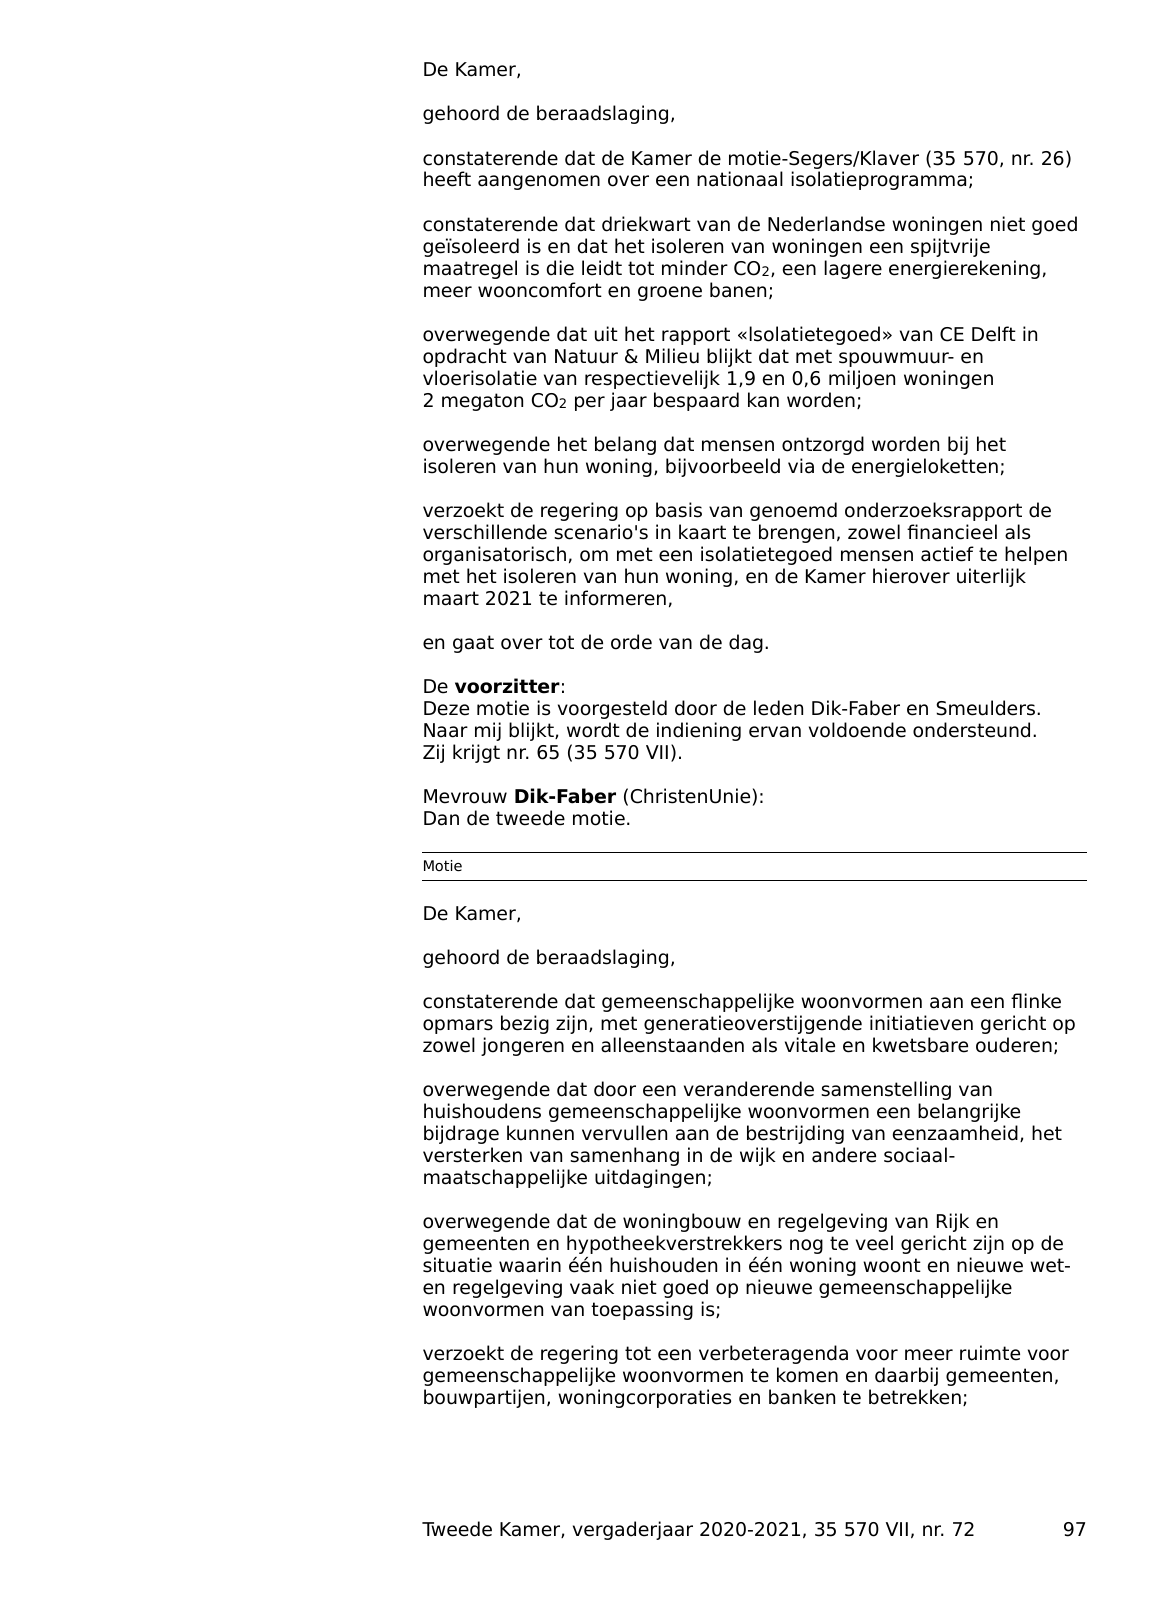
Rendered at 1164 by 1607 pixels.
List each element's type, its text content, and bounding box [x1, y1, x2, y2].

text overwegende dat de woningbouw en regelgeving van Rijk en gemeenten en hypotheekverstrekkers nog te veel gericht zijn op de situatie waarin één huishouden in één woning woont en nieuwe wet- en regelgeving vaak niet goed op nieuwe gemeenschappelijke woonvormen van toepassing is; [422, 1211, 1087, 1321]
text Mevrouw Dik-Faber (ChristenUnie): [422, 786, 1087, 808]
text De Kamer, [422, 903, 1087, 925]
text en gaat over tot de orde van de dag. [422, 632, 1087, 654]
text verzoekt de regering tot een verbeteragenda voor meer ruimte voor gemeenschappelijke woonvormen te komen en daarbij gemeenten, bouwpartijen, woningcorporaties en banken te betrekken; [422, 1343, 1087, 1409]
text constaterende dat driekwart van de Nederlandse woningen niet goed geïsoleerd is en dat het isoleren van woningen een spijtvrije maatregel is die leidt tot minder CO2, een lagere energierekening, meer wooncomfort en groene banen; [422, 213, 1087, 301]
text Dan de tweede motie. [422, 808, 1087, 830]
text De Kamer, [422, 59, 1087, 81]
text gehoord de beraadslaging, [422, 947, 1087, 969]
text overwegende dat uit het rapport «lsolatietegoed» van CE Delft in opdracht van Natuur & Milieu blijkt dat met spouwmuur- en vloerisolatie van respectievelijk 1,9 en 0,6 miljoen woningen 2 megaton CO2 per jaar bespaard kan worden; [422, 324, 1087, 412]
text overwegende dat door een veranderende samenstelling van huishoudens gemeenschappelijke woonvormen een belangrijke bijdrage kunnen vervullen aan de bestrijding van eenzaamheid, het versterken van samenhang in de wijk en andere sociaal-maatschappelijke uitdagingen; [422, 1079, 1087, 1189]
text Zij krijgt nr. 65 (35 570 VII). [422, 742, 1087, 764]
text gehoord de beraadslaging, [422, 103, 1087, 125]
text constaterende dat gemeenschappelijke woonvormen aan een flinke opmars bezig zijn, met generatieoverstijgende initiatieven gericht op zowel jongeren en alleenstaanden als vitale en kwetsbare ouderen; [422, 991, 1087, 1057]
text overwegende het belang dat mensen ontzorgd worden bij het isoleren van hun woning, bijvoorbeeld via de energieloketten; [422, 434, 1087, 478]
text Deze motie is voorgesteld door de leden Dik-Faber en Smeulders. Naar mij blijkt, wordt de indiening ervan voldoende ondersteund. [422, 698, 1087, 742]
text constaterende dat de Kamer de motie-Segers/Klaver (35 570, nr. 26) heeft aangenomen over een nationaal isolatieprogramma; [422, 147, 1087, 191]
text De voorzitter: [422, 676, 1087, 698]
table_header Motie [422, 853, 1087, 879]
text verzoekt de regering op basis van genoemd onderzoeksrapport de verschillende scenario's in kaart te brengen, zowel financieel als organisatorisch, om met een isolatietegoed mensen actief te helpen met het isoleren van hun woning, en de Kamer hierover uiterlijk maart 2021 te informeren, [422, 500, 1087, 610]
